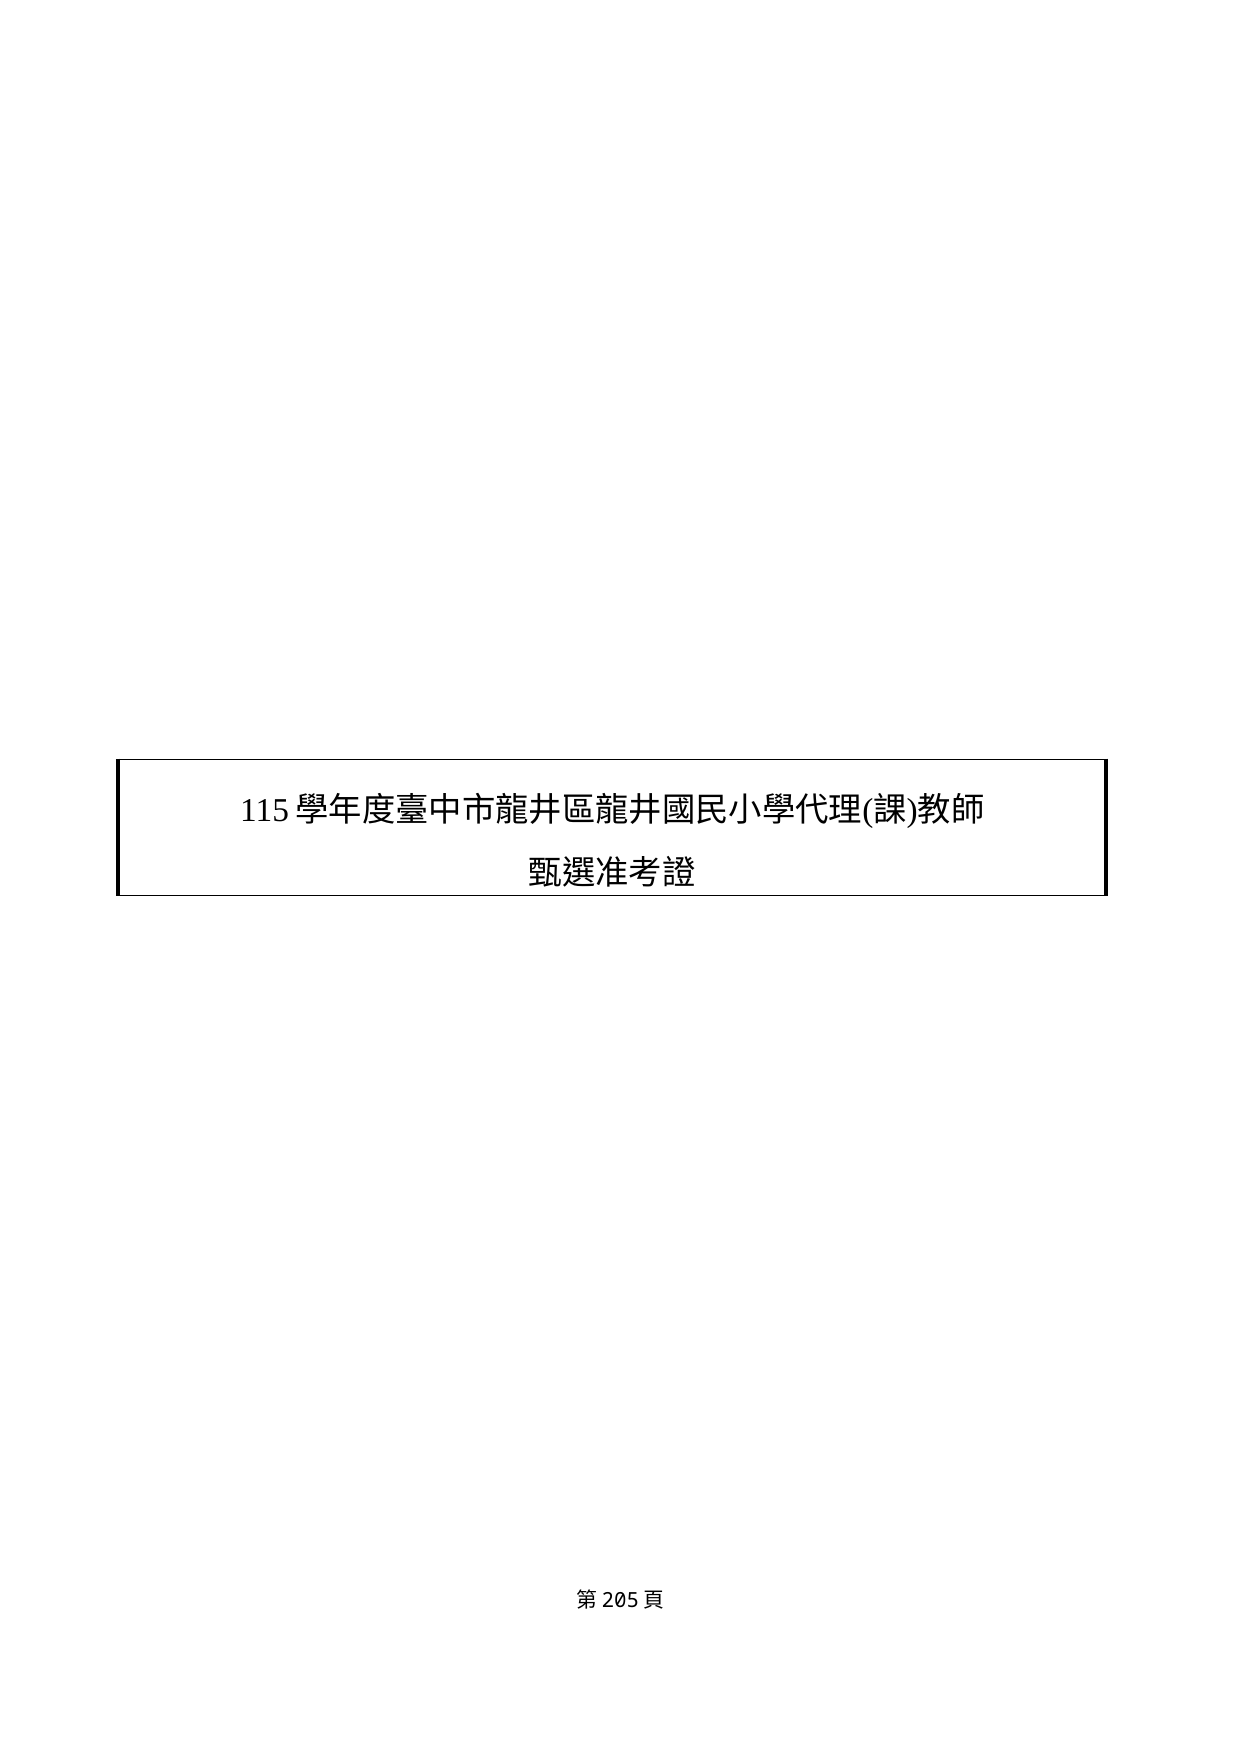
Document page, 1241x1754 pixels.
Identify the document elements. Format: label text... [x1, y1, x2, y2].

table_cell [1108, 759, 1187, 894]
table_cell 115學年度臺中市龍井區龍井國民小學代理(課)教師 甄選准考證 [120, 760, 1104, 894]
